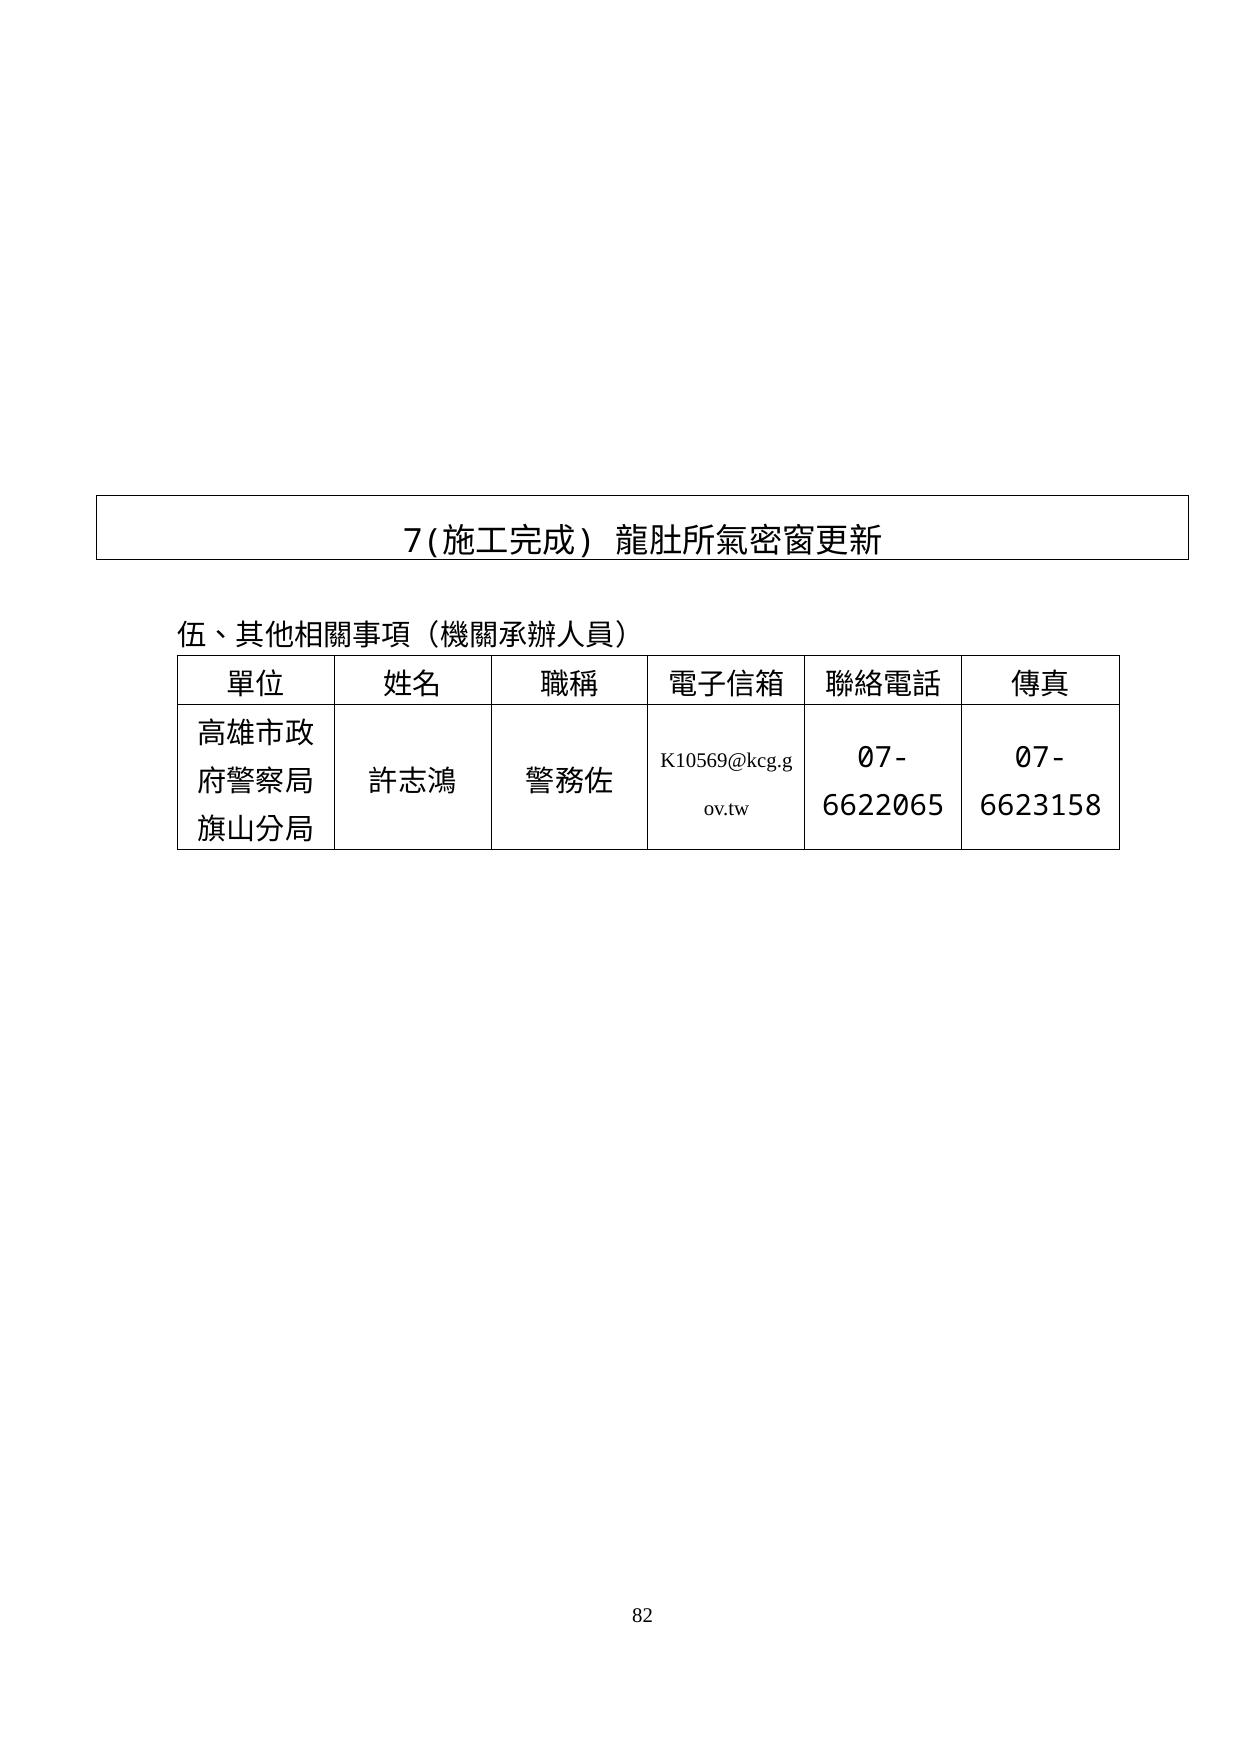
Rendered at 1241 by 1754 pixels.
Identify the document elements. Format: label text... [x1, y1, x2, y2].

table_cell 高雄市政府警察局旗山分局 [178, 705, 334, 849]
table_header 聯絡電話 [805, 656, 961, 704]
table_cell 7(施工完成) 龍肚所氣密窗更新 [97, 496, 1188, 558]
table_cell 07-6622065 [805, 705, 961, 849]
table_header 職稱 [492, 656, 647, 704]
table_cell 許志鴻 [335, 705, 491, 849]
table_header 傳真 [962, 656, 1119, 704]
text 伍、其他相關事項（機關承辦人員） [177, 607, 1107, 655]
table_header 單位 [178, 656, 334, 704]
table_cell 警務佐 [492, 705, 647, 849]
table_cell K10569@kcg.gov.tw [648, 705, 804, 849]
table_cell 07-6623158 [962, 705, 1119, 849]
table_header 姓名 [335, 656, 491, 704]
table_header 電子信箱 [648, 656, 804, 704]
